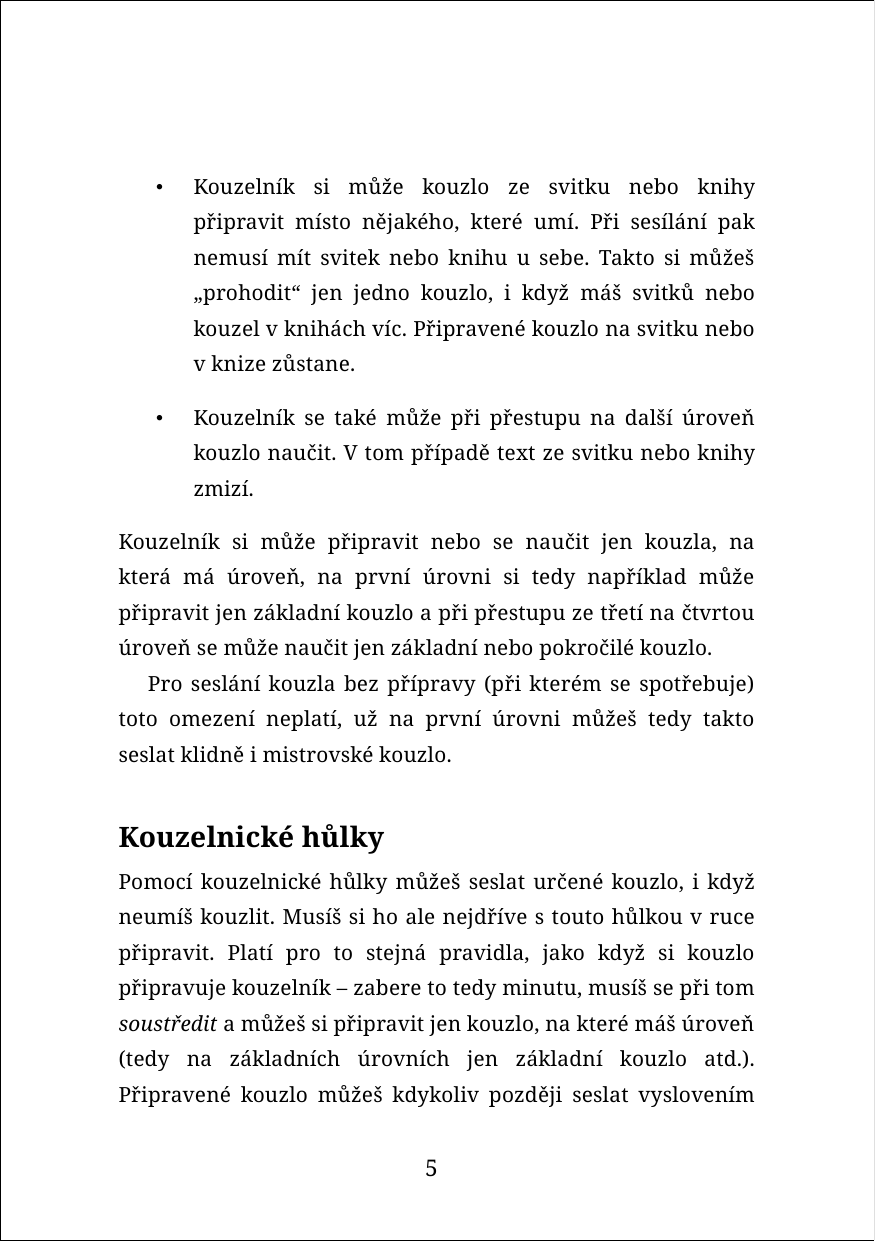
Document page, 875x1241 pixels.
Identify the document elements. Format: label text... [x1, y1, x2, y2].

text Pomocí kouzelnické hůlky můžeš seslat určené kouzlo, i když neumíš kouzlit. Musíš si ho ale nejdříve s touto hůlkou v ruce připravit. Platí pro to stejná pravidla, jako když si kouzlo připravuje kouzelník – zabere to tedy minutu, musíš se při tom soustředit a můžeš si připravit jen kouzlo, na které máš úroveň (tedy na základních úrovních jen základní kouzlo atd.). Připravené kouzlo můžeš kdykoliv později seslat vyslovením [118, 867, 756, 1108]
list Kouzelník se také může při přestupu na další úroveň kouzlo naučit. V tom případě text ze svitku nebo knihy zmizí. [156, 403, 756, 502]
subtitle Kouzelnické hůlky [118, 817, 756, 855]
text Kouzelník si může připravit nebo se naučit jen kouzla, na která má úroveň, na první úrovni si tedy například může připravit jen základní kouzlo a při přestupu ze třetí na čtvrtou úroveň se může naučit jen základní nebo pokročilé kouzlo. Pro seslání kouzla bez přípravy (při kterém se spotřebuje) toto omezení neplatí, už na první úrovni můžeš tedy takto seslat klidně i mistrovské kouzlo. [118, 527, 756, 768]
list Kouzelník si může kouzlo ze svitku nebo knihy připravit místo nějakého, které umí. Při sesílání pak nemusí mít svitek nebo knihu u sebe. Takto si můžeš „prohodit“ jen jedno kouzlo, i když máš svitků nebo kouzel v knihách víc. Připravené kouzlo na svitku nebo v knize zůstane. [156, 172, 756, 378]
